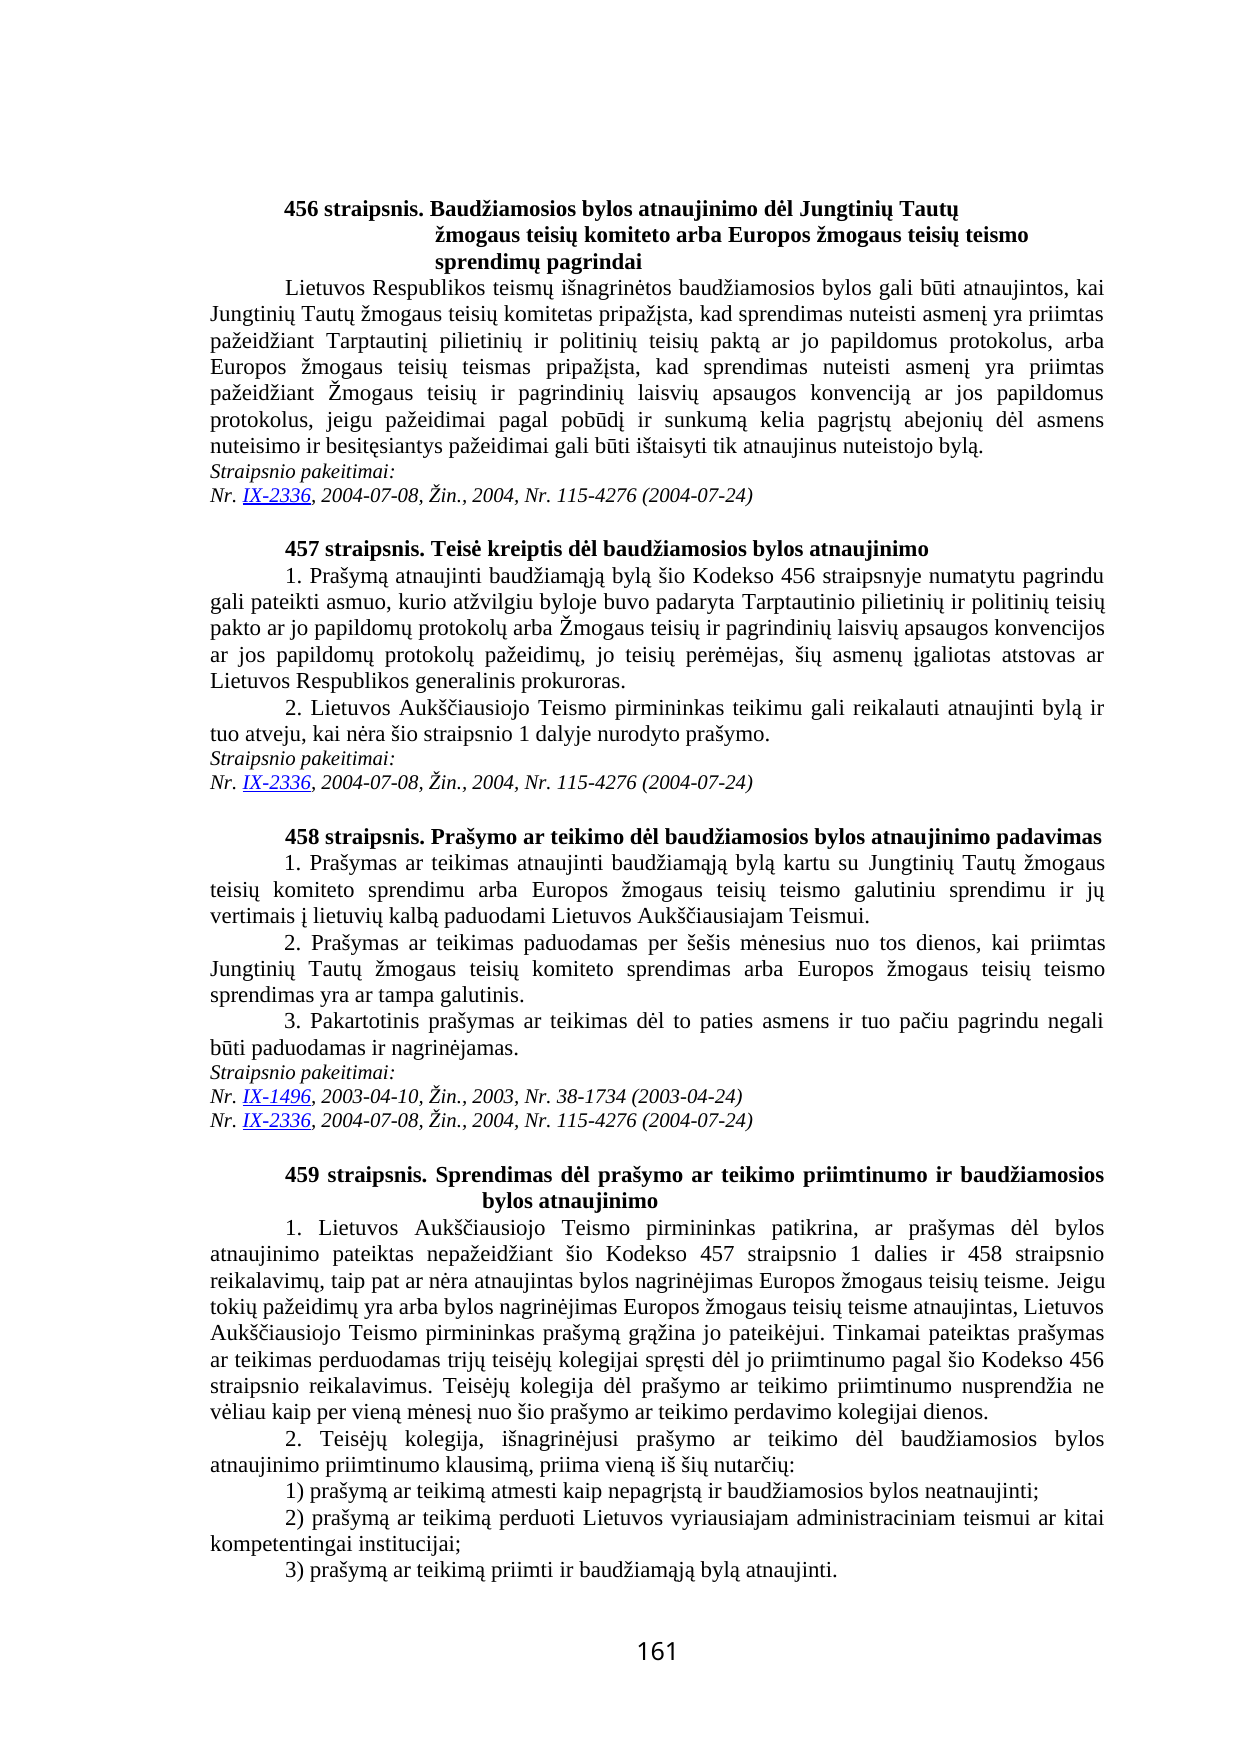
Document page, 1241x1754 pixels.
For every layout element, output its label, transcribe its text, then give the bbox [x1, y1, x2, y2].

text 1) prašymą ar teikimą atmesti kaip nepagrįstą ir baudžiamosios bylos neatnaujinti; [210, 1477, 1106, 1504]
text 2. Prašymas ar teikimas paduodamas per šešis mėnesius nuo tos dienos, kai priimtas Jungtinių Tautų žmogaus teisių komiteto sprendimas arba Europos žmogaus teisių teismo sprendimas yra ar tampa galutinis. [210, 928, 1106, 1008]
text 2. Teisėjų kolegija, išnagrinėjusi prašymo ar teikimo dėl baudžiamosios bylos atnaujinimo priimtinumo klausimą, priima vieną iš šių nutarčių: [210, 1425, 1106, 1477]
text 1. Prašymas ar teikimas atnaujinti baudžiamąją bylą kartu su Jungtinių Tautų žmogaus teisių komiteto sprendimu arba Europos žmogaus teisių teismo galutiniu sprendimu ir jų vertimais į lietuvių kalbą paduodami Lietuvos Aukščiausiajam Teismui. [210, 849, 1106, 928]
text Straipsnio pakeitimai: [210, 458, 1106, 483]
text 458 straipsnis. Prašymo ar teikimo dėl baudžiamosios bylos atnaujinimo padavimas [285, 823, 1106, 849]
text Nr. IX-2336, 2004-07-08, Žin., 2004, Nr. 115-4276 (2004-07-24) [210, 770, 1106, 794]
text 3. Pakartotinis prašymas ar teikimas dėl to paties asmens ir tuo pačiu pagrindu negali būti paduodamas ir nagrinėjamas. [210, 1008, 1106, 1060]
text Straipsnio pakeitimai: [210, 1060, 1106, 1084]
text Nr. IX-2336, 2004-07-08, Žin., 2004, Nr. 115-4276 (2004-07-24) [210, 483, 1106, 507]
text 456 straipsnis. Baudžiamosios bylos atnaujinimo dėl Jungtinių Tautų [210, 195, 1106, 221]
text Nr. IX-1496, 2003-04-10, Žin., 2003, Nr. 38-1734 (2003-04-24) [210, 1084, 1106, 1108]
text Lietuvos Respublikos teismų išnagrinėtos baudžiamosios bylos gali būti atnaujintos, kai Jungtinių Tautų žmogaus teisių komitetas pripažįsta, kad sprendimas nuteisti asmenį yra priimtas pažeidžiant Tarptautinį pilietinių ir politinių teisių paktą ar jo papildomus protokolus, arba Europos žmogaus teisių teismas pripažįsta, kad sprendimas nuteisti asmenį yra priimtas pažeidžiant Žmogaus teisių ir pagrindinių laisvių apsaugos konvenciją ar jos papildomus protokolus, jeigu pažeidimai pagal pobūdį ir sunkumą kelia pagrįstų abejonių dėl asmens nuteisimo ir besitęsiantys pažeidimai gali būti ištaisyti tik atnaujinus nuteistojo bylą. [210, 274, 1106, 458]
text 3) prašymą ar teikimą priimti ir baudžiamąją bylą atnaujinti. [210, 1557, 1106, 1583]
text 1. Lietuvos Aukščiausiojo Teismo pirmininkas patikrina, ar prašymas dėl bylos atnaujinimo pateiktas nepažeidžiant šio Kodekso 457 straipsnio 1 dalies ir 458 straipsnio reikalavimų, taip pat ar nėra atnaujintas bylos nagrinėjimas Europos žmogaus teisių teisme. Jeigu tokių pažeidimų yra arba bylos nagrinėjimas Europos žmogaus teisių teisme atnaujintas, Lietuvos Aukščiausiojo Teismo pirmininkas prašymą grąžina jo pateikėjui. Tinkamai pateiktas prašymas ar teikimas perduodamas trijų teisėjų kolegijai spręsti dėl jo priimtinumo pagal šio Kodekso 456 straipsnio reikalavimus. Teisėjų kolegija dėl prašymo ar teikimo priimtinumo nusprendžia ne vėliau kaip per vieną mėnesį nuo šio prašymo ar teikimo perdavimo kolegijai dienos. [210, 1214, 1106, 1425]
text 1. Prašymą atnaujinti baudžiamąją bylą šio Kodekso 456 straipsnyje numatytu pagrindu gali pateikti asmuo, kurio atžvilgiu byloje buvo padaryta Tarptautinio pilietinių ir politinių teisių pakto ar jo papildomų protokolų arba Žmogaus teisių ir pagrindinių laisvių apsaugos konvencijos ar jos papildomų protokolų pažeidimų, jo teisių perėmėjas, šių asmenų įgaliotas atstovas ar Lietuvos Respublikos generalinis prokuroras. [210, 562, 1106, 693]
text Straipsnio pakeitimai: [210, 746, 1106, 770]
text Nr. IX-2336, 2004-07-08, Žin., 2004, Nr. 115-4276 (2004-07-24) [210, 1108, 1106, 1132]
text 2) prašymą ar teikimą perduoti Lietuvos vyriausiajam administraciniam teismui ar kitai kompetentingai institucijai; [210, 1504, 1106, 1557]
text 459 straipsnis. Sprendimas dėl prašymo ar teikimo priimtinumo ir baudžiamosios bylos atnaujinimo [285, 1161, 1106, 1214]
text 2. Lietuvos Aukščiausiojo Teismo pirmininkas teikimu gali reikalauti atnaujinti bylą ir tuo atveju, kai nėra šio straipsnio 1 dalyje nurodyto prašymo. [210, 693, 1106, 746]
text 457 straipsnis. Teisė kreiptis dėl baudžiamosios bylos atnaujinimo [210, 535, 1106, 562]
text žmogaus teisių komiteto arba Europos žmogaus teisių teismo [360, 221, 1106, 248]
text sprendimų pagrindai [360, 248, 1106, 274]
